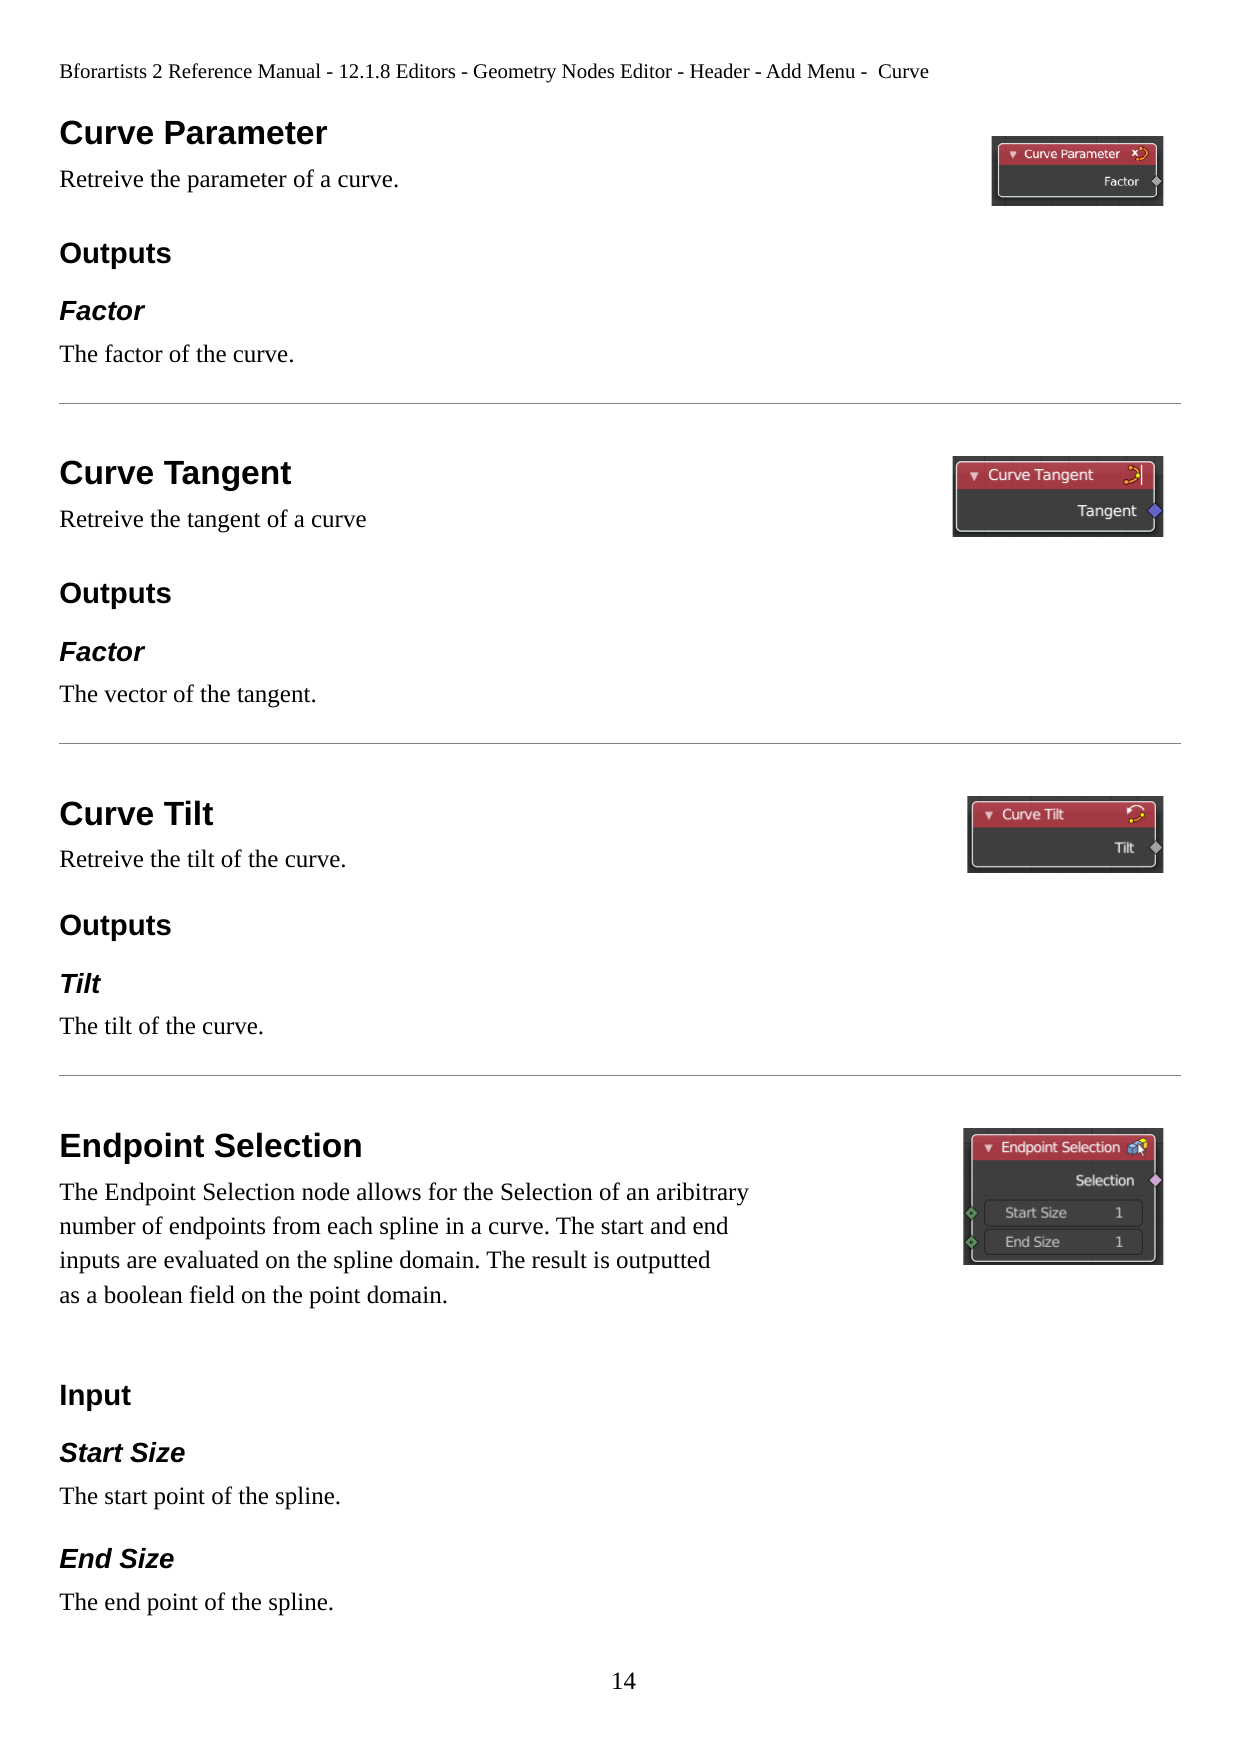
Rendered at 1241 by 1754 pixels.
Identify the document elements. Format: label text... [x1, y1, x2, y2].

picture [963, 1128, 1164, 1265]
text Retreive the tangent of a curve [59, 504, 952, 533]
subtitle Endpoint Selection [59, 1125, 1181, 1164]
text Retreive the parameter of a curve. [59, 164, 991, 192]
text The Endpoint Selection node allows for the Selection of an aribitrary number of endpoints from each spline in a curve. The start and end inputs are evaluated on the spline domain. The result is outputted as a boolean field on the point domain. [59, 1265, 1181, 1343]
subtitle Factor [59, 294, 1181, 326]
text The start point of the spline. [59, 1481, 1181, 1510]
text The factor of the curve. [59, 339, 1181, 368]
picture [967, 796, 1164, 873]
subtitle Input [59, 1378, 1181, 1412]
subtitle Outputs [59, 236, 1181, 269]
subtitle Outputs [59, 576, 1181, 610]
subtitle Curve Tangent [59, 453, 1181, 492]
subtitle Start Size [59, 1437, 1181, 1469]
subtitle Curve Parameter [59, 113, 1181, 151]
subtitle Tilt [59, 967, 1181, 999]
text The vector of the tangent. [59, 679, 1181, 708]
text The end point of the spline. [59, 1587, 1181, 1616]
picture [991, 136, 1164, 206]
subtitle Factor [59, 635, 1181, 667]
subtitle Outputs [59, 908, 1181, 942]
picture [952, 456, 1164, 537]
subtitle End Size [59, 1543, 1181, 1575]
text The tilt of the curve. [59, 1011, 1181, 1040]
subtitle Curve Tilt [59, 793, 1181, 832]
text Retreive the tilt of the curve. [59, 844, 967, 873]
